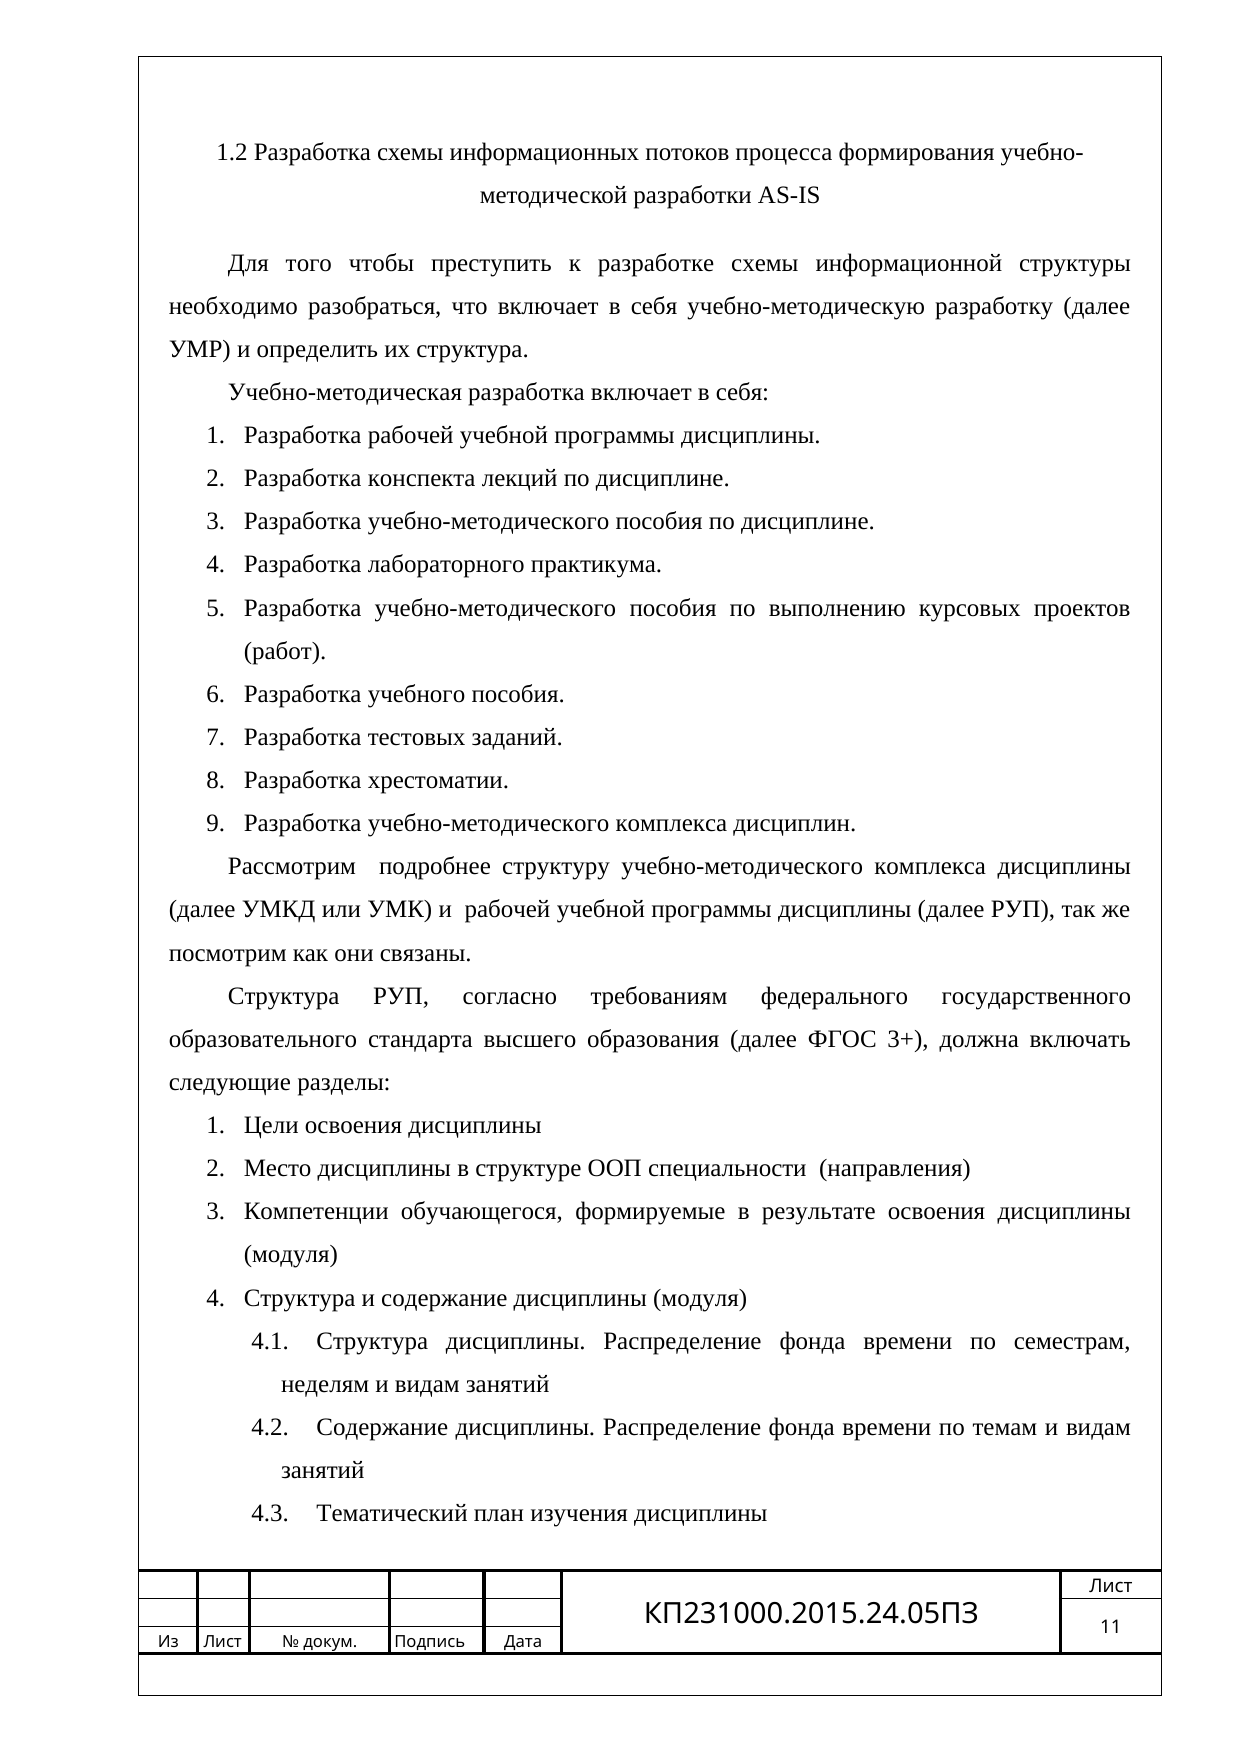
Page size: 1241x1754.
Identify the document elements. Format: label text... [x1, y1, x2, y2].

text Учебно-методическая разработка включает в себя: [168, 377, 1132, 406]
list Разработка тестовых заданий. [206, 722, 1132, 751]
list Разработка рабочей учебной программы дисциплины. [206, 420, 1132, 449]
list Содержание дисциплины. Распределение фонда времени по темам и видам занятий [251, 1412, 1132, 1484]
list Компетенции обучающегося, формируемые в результате освоения дисциплины (модуля) [206, 1196, 1132, 1268]
list Разработка лабораторного практикума. [206, 549, 1132, 578]
text Для того чтобы преступить к разработке схемы информационной структуры необходимо разобраться, что включает в себя учебно-методическую разработку (далее УМР) и определить их структура. [168, 248, 1132, 363]
list Цели освоения дисциплины [206, 1110, 1132, 1139]
list Структура дисциплины. Распределение фонда времени по семестрам, неделям и видам занятий [251, 1326, 1132, 1398]
text Рассмотрим подробнее структуру учебно-методического комплекса дисциплины (далее УМКД или УМК) и рабочей учебной программы дисциплины (далее РУП), так же посмотрим как они связаны. [168, 851, 1132, 966]
list Разработка учебно-методического пособия по выполнению курсовых проектов (работ). [206, 593, 1132, 664]
list Разработка учебно-методического комплекса дисциплин. [206, 808, 1132, 837]
list Структура и содержание дисциплины (модуля) [206, 1283, 1132, 1311]
text Структура РУП, согласно требованиям федерального государственного образовательного стандарта высшего образования (далее ФГОС 3+), должна включать следующие разделы: [168, 981, 1132, 1096]
list Разработка учебного пособия. [206, 679, 1132, 708]
list Тематический план изучения дисциплины [251, 1498, 1132, 1527]
list Место дисциплины в структуре ООП специальности (направления) [206, 1153, 1132, 1182]
list Разработка учебно-методического пособия по дисциплине. [206, 506, 1132, 535]
subtitle 1.2 Разработка схемы информационных потоков процесса формирования учебно-методической разработки AS-IS [168, 137, 1132, 208]
list Разработка конспекта лекций по дисциплине. [206, 463, 1132, 492]
list Разработка хрестоматии. [206, 765, 1132, 794]
